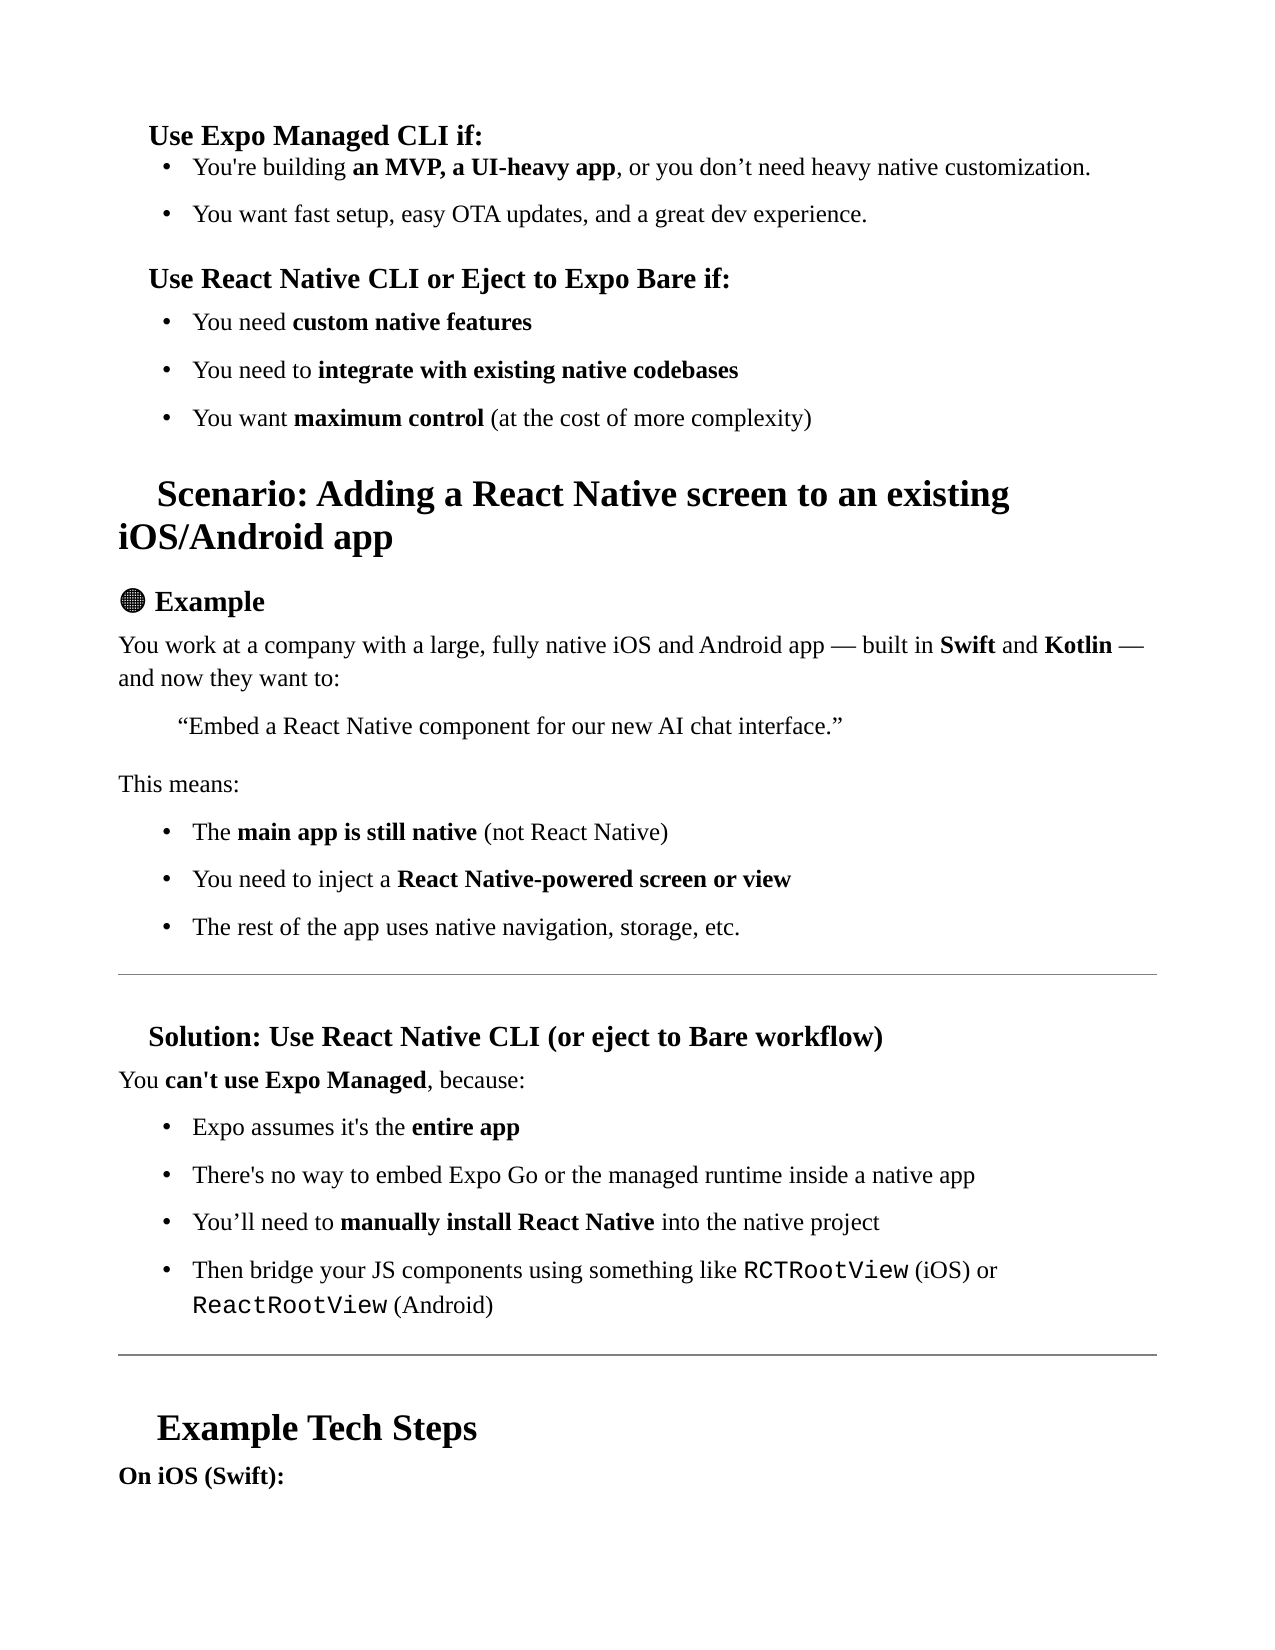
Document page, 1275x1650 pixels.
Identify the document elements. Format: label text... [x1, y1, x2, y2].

list You want fast setup, easy OTA updates, and a great dev experience. [162, 199, 1157, 228]
list You want maximum control (at the cost of more complexity) [162, 403, 1157, 431]
text On iOS (Swift): [118, 1461, 1157, 1490]
list Expo assumes it's the entire app [162, 1112, 1157, 1141]
subtitle ✅ Use React Native CLI or Eject to Expo Bare if: [118, 261, 1157, 295]
text You can't use Expo Managed, because: [118, 1065, 1157, 1093]
subtitle ✅ Use Expo Managed CLI if: [118, 118, 1157, 152]
subtitle 🧩 Scenario: Adding a React Native screen to an existing iOS/Android app [118, 471, 1157, 557]
list There's no way to embed Expo Go or the managed runtime inside a native app [162, 1160, 1157, 1189]
list You’ll need to manually install React Native into the native project [162, 1207, 1157, 1236]
text “Embed a React Native component for our new AI chat interface.” [177, 711, 1098, 740]
list You need to inject a React Native-powered screen or view [162, 864, 1157, 893]
list The main app is still native (not React Native) [162, 817, 1157, 846]
subtitle ✅ Solution: Use React Native CLI (or eject to Bare workflow) [118, 1019, 1157, 1052]
subtitle 🟠 Example [118, 584, 1157, 618]
list You're building an MVP, a UI-heavy app, or you don’t need heavy native customization. [162, 152, 1157, 180]
list Then bridge your JS components using something like RCTRootView (iOS) or ReactRootView (Android) [162, 1255, 1157, 1321]
text You work at a company with a large, fully native iOS and Android app — built in Swift and Kotlin — and now they want to: [118, 631, 1157, 692]
list You need to integrate with existing native codebases [162, 355, 1157, 384]
list You need custom native features [162, 307, 1157, 336]
list The rest of the app uses native navigation, storage, etc. [162, 912, 1157, 941]
text This means: [118, 769, 1157, 798]
subtitle 🔧 Example Tech Steps [118, 1405, 1157, 1448]
